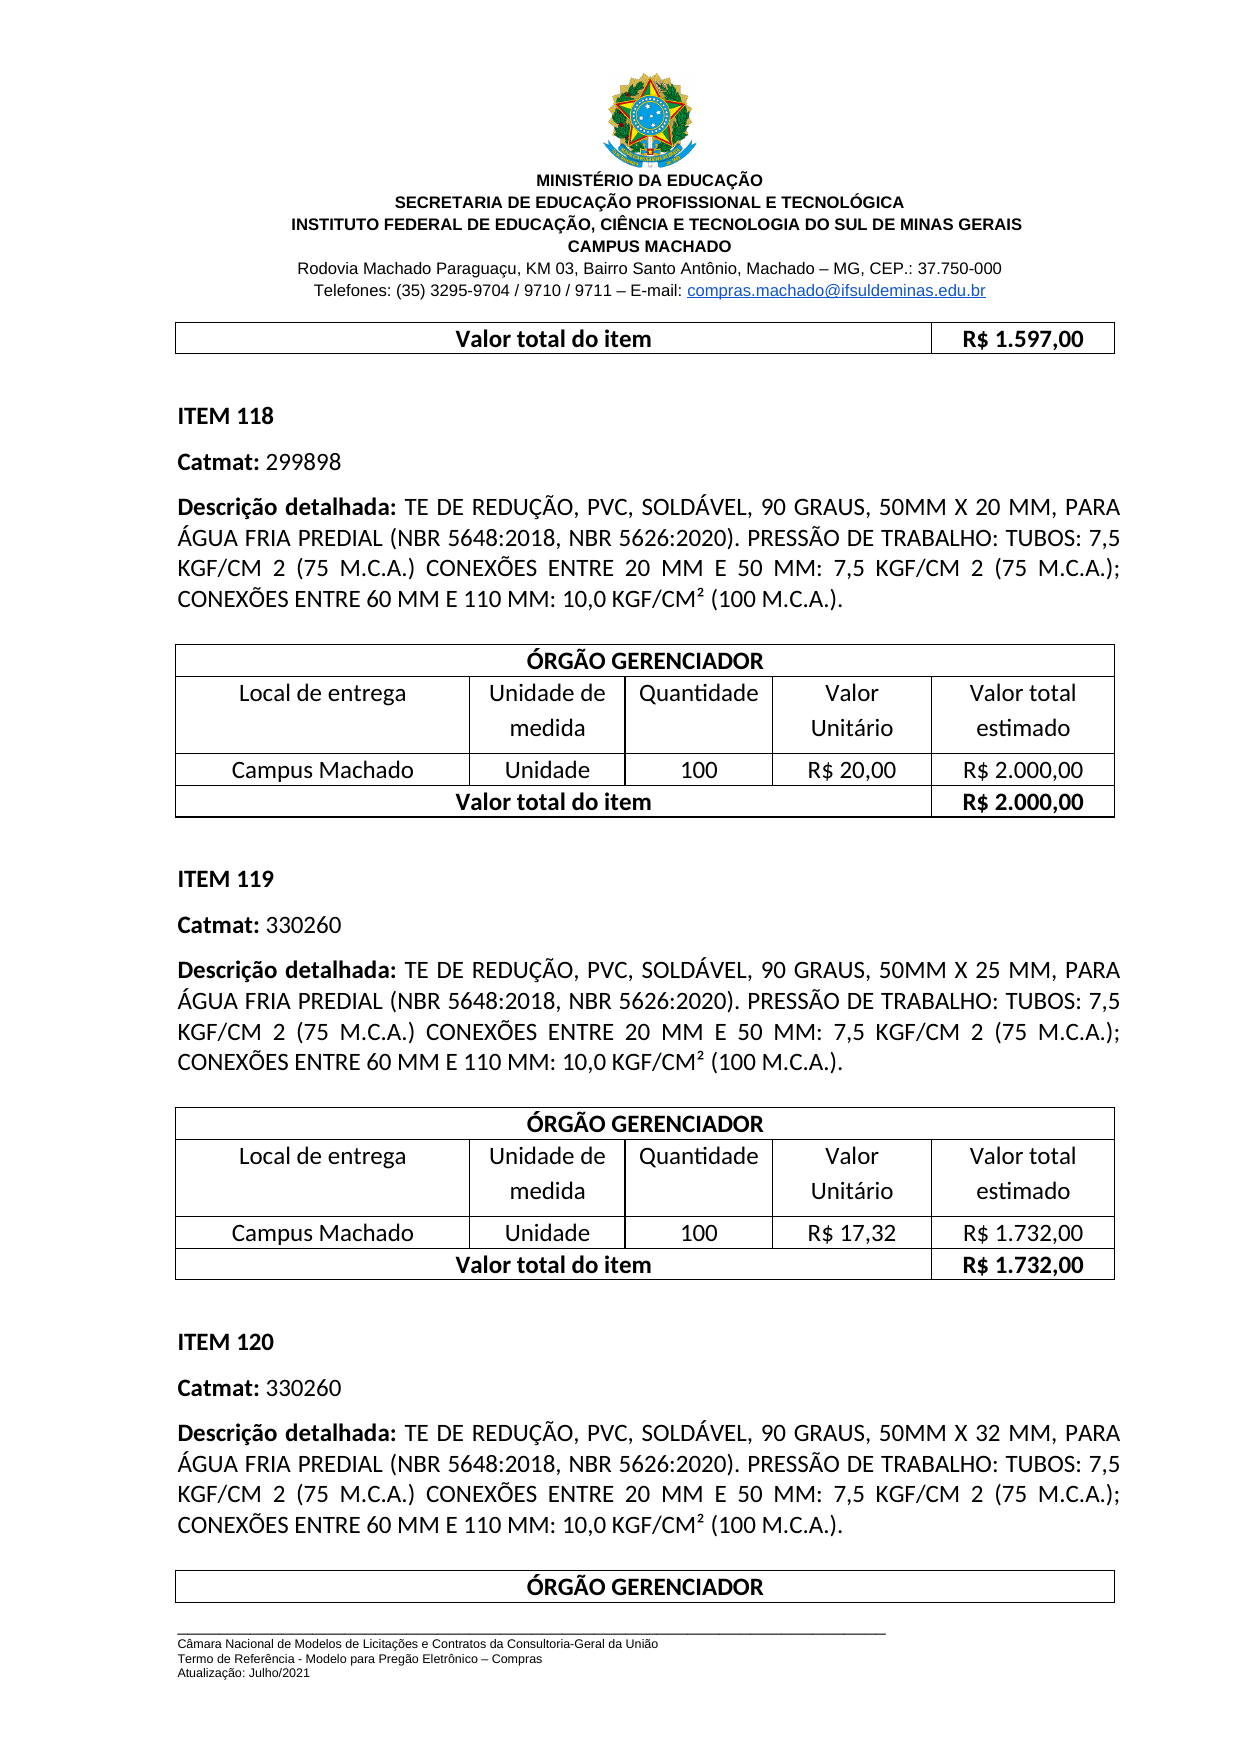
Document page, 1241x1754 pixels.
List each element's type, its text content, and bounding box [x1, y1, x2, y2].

table_cell R$ 20,00 [773, 754, 931, 785]
table_cell Valor Unitário [773, 677, 931, 753]
table_cell Unidade de medida [470, 677, 624, 753]
table_cell Valor total estimado [932, 677, 1114, 753]
text Catmat: 330260 [177, 1372, 1122, 1402]
table_cell 100 [626, 1217, 772, 1248]
table_cell Unidade [470, 1217, 624, 1248]
table_cell R$ 1.732,00 [932, 1249, 1114, 1279]
table_cell Valor total do item [176, 1249, 931, 1279]
text ITEM 119 [177, 863, 1122, 894]
table_cell R$ 2.000,00 [932, 754, 1114, 785]
table_cell 100 [626, 754, 772, 785]
text Catmat: 330260 [177, 909, 1122, 939]
table_cell Valor total do item [176, 786, 931, 816]
table_header ÓRGÃO GERENCIADOR [176, 1108, 1114, 1139]
text Descrição detalhada: TE DE REDUÇÃO, PVC, SOLDÁVEL, 90 GRAUS, 50MM X 25 MM, PARA ÁGUA FRIA PREDIAL (NBR 5648:2018, NBR 5626:2020). PRESSÃO DE TRABALHO: TUBOS: 7,5 KGF/CM 2 (75 M.C.A.) CONEXÕES ENTRE 20 MM E 50 MM: 7,5 KGF/CM 2 (75 M.C.A.); CONEXÕES ENTRE 60 MM E 110 MM: 10,0 KGF/CM² (100 M.C.A.). [177, 954, 1122, 1077]
table_cell Valor Unitário [773, 1140, 931, 1216]
table_cell Campus Machado [176, 754, 469, 785]
table_cell Valor total estimado [932, 1140, 1114, 1216]
table_cell Quantidade [626, 677, 772, 753]
picture [669, 149, 680, 155]
table_cell Valor total do item [176, 323, 931, 353]
table_cell Local de entrega [176, 1140, 469, 1216]
picture [643, 163, 658, 168]
table_cell R$ 2.000,00 [932, 786, 1114, 816]
table_cell Local de entrega [176, 677, 469, 753]
picture [603, 73, 697, 168]
table_header ÓRGÃO GERENCIADOR [176, 1571, 1114, 1602]
text ITEM 120 [177, 1326, 1122, 1357]
table_cell R$ 1.732,00 [932, 1217, 1114, 1248]
text ITEM 118 [177, 400, 1122, 431]
text Descrição detalhada: TE DE REDUÇÃO, PVC, SOLDÁVEL, 90 GRAUS, 50MM X 32 MM, PARA ÁGUA FRIA PREDIAL (NBR 5648:2018, NBR 5626:2020). PRESSÃO DE TRABALHO: TUBOS: 7,5 KGF/CM 2 (75 M.C.A.) CONEXÕES ENTRE 20 MM E 50 MM: 7,5 KGF/CM 2 (75 M.C.A.); CONEXÕES ENTRE 60 MM E 110 MM: 10,0 KGF/CM² (100 M.C.A.). [177, 1418, 1122, 1540]
table_cell Unidade de medida [470, 1140, 624, 1216]
table_cell Unidade [470, 754, 624, 785]
table_cell R$ 1.597,00 [932, 323, 1114, 353]
table_cell R$ 17,32 [773, 1217, 931, 1248]
text Descrição detalhada: TE DE REDUÇÃO, PVC, SOLDÁVEL, 90 GRAUS, 50MM X 20 MM, PARA ÁGUA FRIA PREDIAL (NBR 5648:2018, NBR 5626:2020). PRESSÃO DE TRABALHO: TUBOS: 7,5 KGF/CM 2 (75 M.C.A.) CONEXÕES ENTRE 20 MM E 50 MM: 7,5 KGF/CM 2 (75 M.C.A.); CONEXÕES ENTRE 60 MM E 110 MM: 10,0 KGF/CM² (100 M.C.A.). [177, 492, 1122, 614]
table_cell Quantidade [626, 1140, 772, 1216]
table_header ÓRGÃO GERENCIADOR [176, 645, 1114, 676]
table_cell Campus Machado [176, 1217, 469, 1248]
text Catmat: 299898 [177, 446, 1122, 476]
